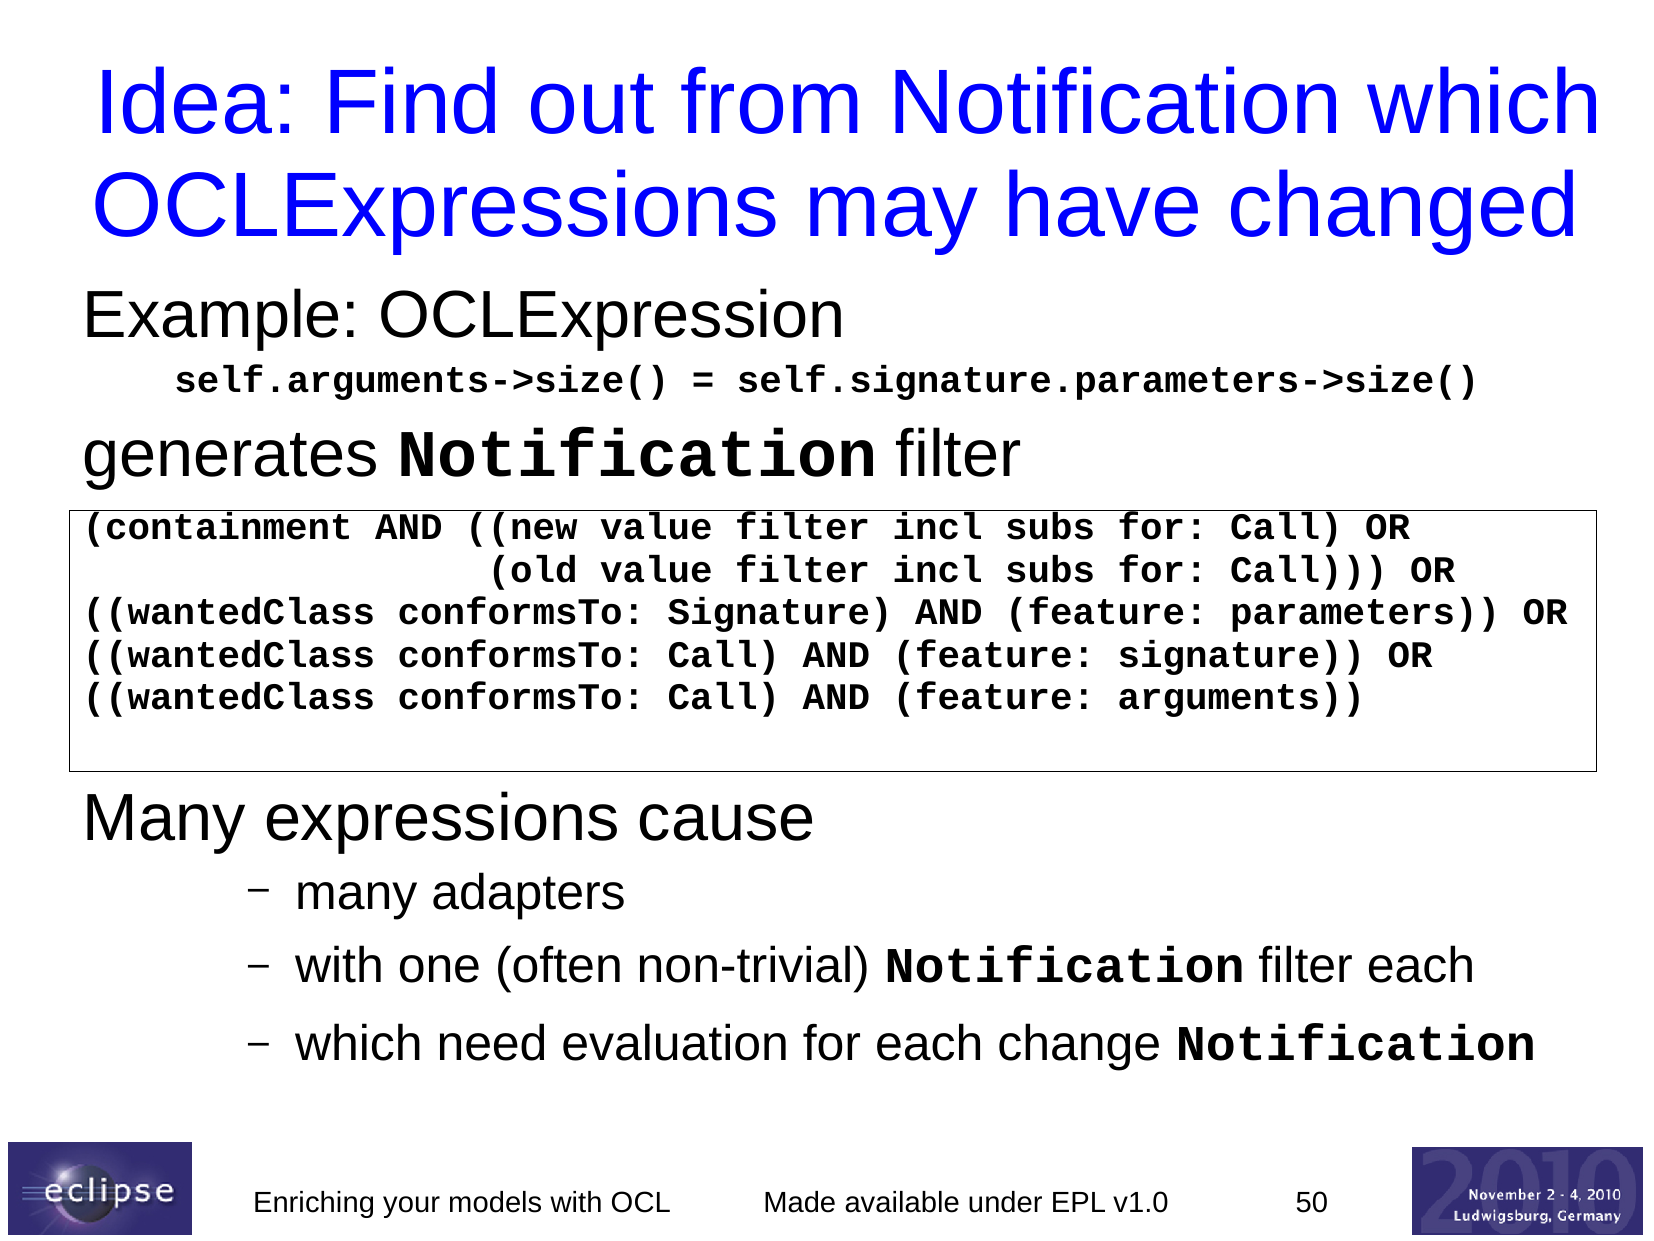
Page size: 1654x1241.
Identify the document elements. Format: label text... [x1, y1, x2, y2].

picture [8, 1142, 192, 1235]
picture [1412, 1147, 1643, 1235]
list Example: OCLExpression self.arguments->size() = self.signature.parameters->size() generates Notification filter (containment AND ((new value filter incl subs for: Call) OR (old value filter incl subs for: Call))) OR ((wantedClass conformsTo: Signature) AND (feature: parameters)) OR ((wantedClass conformsTo: Call) AND (feature: signature)) OR ((wantedClass conformsTo: Call) AND (feature: arguments)) Many expressions cause many adapters with one (often non-trivial) Notification filter each which need evaluation for each change Notification [82, 511, 1571, 771]
list Example: OCLExpression self.arguments->size() = self.signature.parameters->size() generates Notification filter (containment AND ((new value filter incl subs for: Call) OR (old value filter incl subs for: Call))) OR ((wantedClass conformsTo: Signature) AND (feature: parameters)) OR ((wantedClass conformsTo: Call) AND (feature: signature)) OR ((wantedClass conformsTo: Call) AND (feature: arguments)) Many expressions cause many adapters with one (often non-trivial) Notification filter each which need evaluation for each change Notification [82, 290, 1571, 510]
list Example: OCLExpression self.arguments->size() = self.signature.parameters->size() generates Notification filter (containment AND ((new value filter incl subs for: Call) OR (old value filter incl subs for: Call))) OR ((wantedClass conformsTo: Signature) AND (feature: parameters)) OR ((wantedClass conformsTo: Call) AND (feature: signature)) OR ((wantedClass conformsTo: Call) AND (feature: arguments)) Many expressions cause many adapters with one (often non-trivial) Notification filter each which need evaluation for each change Notification [82, 772, 1571, 1109]
title Idea: Find out from Notification which OCLExpressions may have changed [49, 49, 1624, 257]
